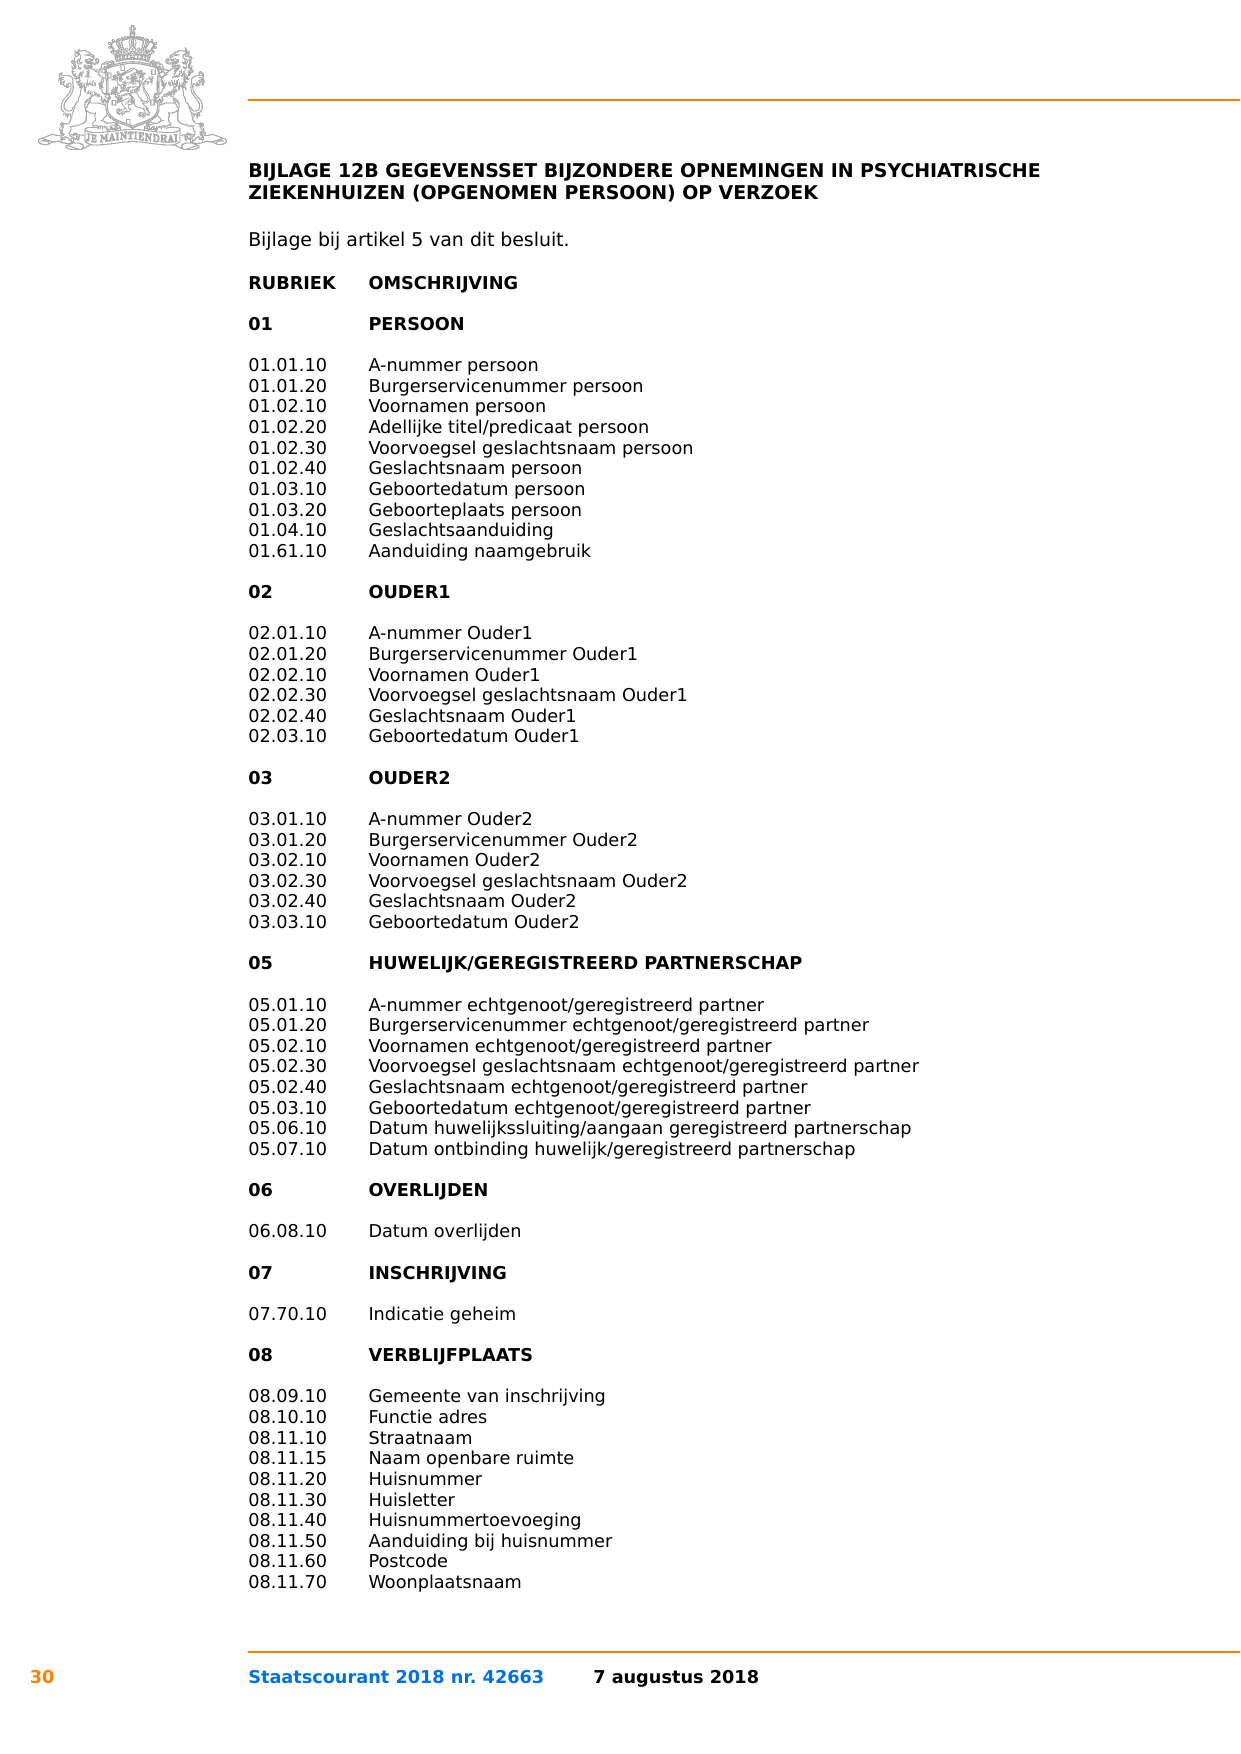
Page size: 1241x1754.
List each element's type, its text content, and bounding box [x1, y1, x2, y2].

table_cell 07 [248, 1263, 362, 1283]
table_cell 01.61.10 [248, 541, 362, 561]
table_cell Naam openbare ruimte [363, 1448, 1163, 1469]
table_cell Burgerservicenummer Ouder1 [363, 644, 1163, 664]
table_cell Functie adres [363, 1407, 1163, 1428]
table_cell 01.03.10 [248, 479, 362, 499]
table_cell 02.01.10 [248, 623, 362, 644]
table_cell [248, 1201, 362, 1221]
table_cell Geslachtsnaam echtgenoot/geregistreerd partner [363, 1077, 1163, 1098]
table_cell 03.01.10 [248, 809, 362, 829]
table_cell 05.06.10 [248, 1118, 362, 1139]
text Bijlage bij artikel 5 van dit besluit. [248, 229, 1163, 251]
table_cell VERBLIJFPLAATS [363, 1345, 1163, 1366]
table_cell [248, 974, 362, 994]
table_cell [363, 1160, 1163, 1180]
table_cell Geboortedatum Ouder2 [363, 912, 1163, 933]
table_cell Geboortedatum Ouder1 [363, 726, 1163, 747]
table_cell 02.02.10 [248, 665, 362, 685]
table_cell [363, 293, 1163, 314]
table_cell 05.03.10 [248, 1098, 362, 1118]
table_cell 05 [248, 953, 362, 974]
table_cell 01.02.40 [248, 458, 362, 479]
table_cell 01 [248, 314, 362, 334]
table_cell 01.01.10 [248, 355, 362, 376]
table_cell 02.01.20 [248, 644, 362, 664]
table_cell [363, 747, 1163, 768]
table_cell [248, 293, 362, 314]
table_cell 08.11.60 [248, 1551, 362, 1572]
table_cell Geslachtsnaam persoon [363, 458, 1163, 479]
table_cell [363, 974, 1163, 994]
table_cell 01.02.20 [248, 417, 362, 438]
table_cell Geslachtsnaam Ouder1 [363, 706, 1163, 726]
table_cell Huisnummer [363, 1469, 1163, 1489]
subtitle BIJLAGE 12B GEGEVENSSET BIJZONDERE OPNEMINGEN IN PSYCHIATRISCHE ZIEKENHUIZEN (OPGENOMEN PERSOON) OP VERZOEK [248, 160, 1163, 204]
table_cell 08 [248, 1345, 362, 1366]
table_cell [363, 335, 1163, 355]
table_cell 08.11.10 [248, 1428, 362, 1448]
table_cell [363, 561, 1163, 582]
table_cell 07.70.10 [248, 1304, 362, 1324]
table_cell [248, 335, 362, 355]
table_cell Postcode [363, 1551, 1163, 1572]
table_cell 03.02.30 [248, 871, 362, 891]
table_cell Voornamen Ouder2 [363, 850, 1163, 871]
table_cell OUDER1 [363, 582, 1163, 603]
table_cell [248, 1366, 362, 1386]
table_cell 02 [248, 582, 362, 603]
table_cell 05.02.10 [248, 1036, 362, 1056]
table_cell 05.02.40 [248, 1077, 362, 1098]
table_cell Gemeente van inschrijving [363, 1386, 1163, 1407]
table_cell 05.02.30 [248, 1056, 362, 1077]
table_cell Voornamen Ouder1 [363, 665, 1163, 685]
table_cell Straatnaam [363, 1428, 1163, 1448]
table_cell Geslachtsaanduiding [363, 520, 1163, 541]
table_cell [248, 1325, 362, 1345]
table_cell Voornamen echtgenoot/geregistreerd partner [363, 1036, 1163, 1056]
table_cell [363, 1201, 1163, 1221]
table_cell 03 [248, 768, 362, 788]
table_cell 01.04.10 [248, 520, 362, 541]
picture [38, 25, 227, 150]
table_cell [363, 1242, 1163, 1263]
table_cell Adellijke titel/predicaat persoon [363, 417, 1163, 438]
table_cell 06.08.10 [248, 1221, 362, 1242]
table_cell Voorvoegsel geslachtsnaam echtgenoot/geregistreerd partner [363, 1056, 1163, 1077]
table_cell Burgerservicenummer echtgenoot/geregistreerd partner [363, 1015, 1163, 1036]
table_cell A-nummer Ouder2 [363, 809, 1163, 829]
table_cell PERSOON [363, 314, 1163, 334]
table_cell Geboortedatum persoon [363, 479, 1163, 499]
table_cell 01.03.20 [248, 500, 362, 520]
table_cell [248, 561, 362, 582]
table_cell Aanduiding naamgebruik [363, 541, 1163, 561]
table_cell [363, 1283, 1163, 1304]
table_cell Huisletter [363, 1490, 1163, 1510]
table_cell 03.03.10 [248, 912, 362, 933]
table_cell [363, 603, 1163, 623]
table_cell Huisnummertoevoeging [363, 1510, 1163, 1531]
table_cell [248, 747, 362, 768]
table_cell 08.11.20 [248, 1469, 362, 1489]
table_cell 03.02.40 [248, 891, 362, 912]
table_cell [248, 1160, 362, 1180]
table_cell A-nummer Ouder1 [363, 623, 1163, 644]
table_cell HUWELIJK/GEREGISTREERD PARTNERSCHAP [363, 953, 1163, 974]
table_cell 02.02.30 [248, 685, 362, 706]
table_cell Datum overlijden [363, 1221, 1163, 1242]
table_header RUBRIEK [248, 273, 362, 293]
table_cell 01.02.10 [248, 396, 362, 417]
table_cell 08.11.15 [248, 1448, 362, 1469]
table_cell 08.11.70 [248, 1572, 362, 1593]
table_cell [248, 603, 362, 623]
table_cell 02.02.40 [248, 706, 362, 726]
table_cell 01.02.30 [248, 438, 362, 458]
table_cell [363, 933, 1163, 953]
table_cell A-nummer echtgenoot/geregistreerd partner [363, 995, 1163, 1015]
table_cell Burgerservicenummer persoon [363, 376, 1163, 396]
table_cell 05.01.10 [248, 995, 362, 1015]
table_cell [248, 1242, 362, 1263]
table_cell Aanduiding bij huisnummer [363, 1531, 1163, 1551]
table_cell 08.10.10 [248, 1407, 362, 1428]
table_cell OUDER2 [363, 768, 1163, 788]
table_cell [248, 933, 362, 953]
table_cell Burgerservicenummer Ouder2 [363, 830, 1163, 850]
table_cell 02.03.10 [248, 726, 362, 747]
table_cell A-nummer persoon [363, 355, 1163, 376]
table_cell 08.09.10 [248, 1386, 362, 1407]
table_cell Woonplaatsnaam [363, 1572, 1163, 1593]
table_cell Datum huwelijkssluiting/aangaan geregistreerd partnerschap [363, 1118, 1163, 1139]
table_cell Geslachtsnaam Ouder2 [363, 891, 1163, 912]
table_cell Voorvoegsel geslachtsnaam persoon [363, 438, 1163, 458]
table_cell 08.11.40 [248, 1510, 362, 1531]
table_cell Voorvoegsel geslachtsnaam Ouder2 [363, 871, 1163, 891]
table_cell [363, 1325, 1163, 1345]
table_cell 03.02.10 [248, 850, 362, 871]
table_cell 01.01.20 [248, 376, 362, 396]
table_cell Geboortedatum echtgenoot/geregistreerd partner [363, 1098, 1163, 1118]
table_cell Voornamen persoon [363, 396, 1163, 417]
table_cell [248, 788, 362, 809]
table_cell 05.01.20 [248, 1015, 362, 1036]
table_cell [363, 788, 1163, 809]
table_cell 08.11.30 [248, 1490, 362, 1510]
table_cell 03.01.20 [248, 830, 362, 850]
table_cell 06 [248, 1180, 362, 1201]
table_cell Datum ontbinding huwelijk/geregistreerd partnerschap [363, 1139, 1163, 1159]
table_cell OVERLIJDEN [363, 1180, 1163, 1201]
table_cell [363, 1366, 1163, 1386]
table_cell Geboorteplaats persoon [363, 500, 1163, 520]
table_cell [248, 1283, 362, 1304]
table_cell INSCHRIJVING [363, 1263, 1163, 1283]
table_cell Voorvoegsel geslachtsnaam Ouder1 [363, 685, 1163, 706]
table_cell 08.11.50 [248, 1531, 362, 1551]
table_cell 05.07.10 [248, 1139, 362, 1159]
table_cell Indicatie geheim [363, 1304, 1163, 1324]
table_header OMSCHRIJVING [363, 273, 1163, 293]
